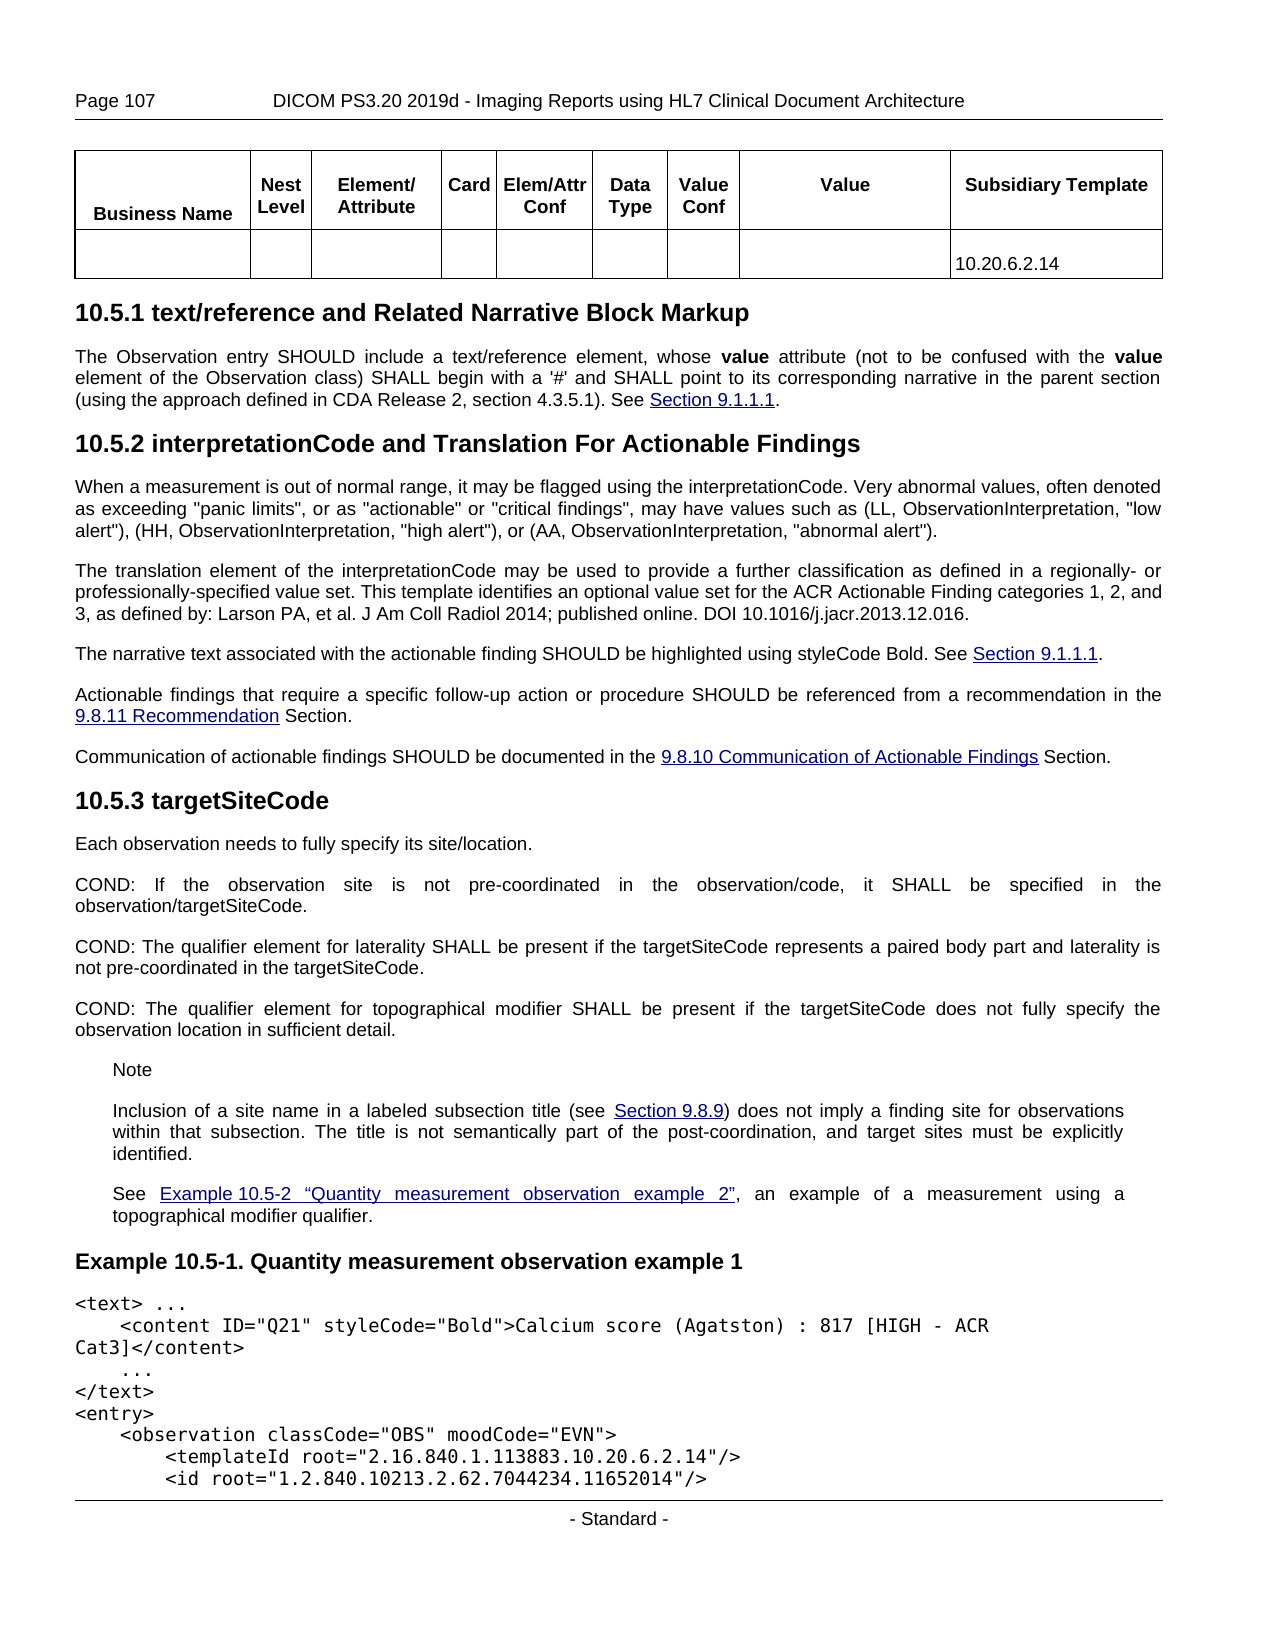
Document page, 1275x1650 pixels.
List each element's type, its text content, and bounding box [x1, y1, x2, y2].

table_cell [312, 230, 441, 278]
table_header Business Name [76, 151, 250, 228]
text 10.5.1 text/reference and Related Narrative Block Markup [75, 298, 1162, 327]
text 10.5.3 targetSiteCode [75, 786, 1162, 814]
text Example 10.5-1. Quantity measurement observation example 1 [75, 1248, 1162, 1274]
text The translation element of the interpretationCode may be used to provide a further classification as defined in a regionally- or professionally-specified value set. This template identifies an optional value set for the ACR Actionable Finding categories 1, 2, and 3, as defined by: Larson PA, et al. J Am Coll Radiol 2014; published online. DOI 10.1016/j.jacr.2013.12.016. [75, 560, 1162, 624]
table_header Elem/Attr Conf [497, 151, 592, 228]
table_header Card [442, 151, 496, 228]
table_header Subsidiary Template [951, 151, 1162, 228]
table_header Nest Level [251, 151, 311, 228]
text Actionable findings that require a specific follow-up action or procedure SHOULD be referenced from a recommendation in the 9.8.11 Recommendation Section. [75, 683, 1162, 727]
table_header Value [740, 151, 950, 228]
text Each observation needs to fully specify its site/location. [75, 833, 1162, 855]
text 10.5.2 interpretationCode and Translation For Actionable Findings [75, 429, 1162, 458]
table_cell [740, 230, 950, 278]
text <text> ... <content ID="Q21" styleCode="Bold">Calcium score (Agatston) : 817 [HIGH - ACR Cat3]</content> ... </text> <entry> <observation classCode="OBS" moodCode="EVN"> <templateId root="2.16.840.1.113883.10.20.6.2.14"/> <id root="1.2.840.10213.2.62.7044234.11652014"/> [75, 1293, 1162, 1490]
text Note [112, 1059, 1125, 1081]
table_header Value Conf [668, 151, 739, 228]
text The narrative text associated with the actionable finding SHOULD be highlighted using styleCode Bold. See Section 9.1.1.1. [75, 643, 1162, 665]
text The Observation entry SHOULD include a text/reference element, whose value attribute (not to be confused with the value element of the Observation class) SHALL begin with a '#' and SHALL point to its corresponding narrative in the parent section (using the approach defined in CDA Release 2, section 4.3.5.1). See Section 9.1.1.1. [75, 345, 1162, 410]
table_header Data Type [593, 151, 667, 228]
table_cell 10.20.6.2.14 [951, 230, 1162, 278]
table_cell [668, 230, 739, 278]
text See Example 10.5-2 “Quantity measurement observation example 2”, an example of a measurement using a topographical modifier qualifier. [112, 1183, 1125, 1226]
text COND: If the observation site is not pre-coordinated in the observation/code, it SHALL be specified in the observation/targetSiteCode. [75, 873, 1162, 917]
table_cell [593, 230, 667, 278]
table_cell [497, 230, 592, 278]
text COND: The qualifier element for topographical modifier SHALL be present if the targetSiteCode does not fully specify the observation location in sufficient detail. [75, 997, 1162, 1040]
text Communication of actionable findings SHOULD be documented in the 9.8.10 Communication of Actionable Findings Section. [75, 745, 1162, 767]
table_cell [251, 230, 311, 278]
text When a measurement is out of normal range, it may be flagged using the interpretationCode. Very abnormal values, often denoted as exceeding "panic limits", or as "actionable" or "critical findings", may have values such as (LL, ObservationInterpretation, "low alert"), (HH, ObservationInterpretation, "high alert"), or (AA, ObservationInterpretation, "abnormal alert"). [75, 476, 1162, 541]
text Inclusion of a site name in a labeled subsection title (see Section 9.8.9) does not imply a finding site for observations within that subsection. The title is not semantically part of the post-coordination, and target sites must be explicitly identified. [112, 1099, 1125, 1164]
table_cell [442, 230, 496, 278]
text COND: The qualifier element for laterality SHALL be present if the targetSiteCode represents a paired body part and laterality is not pre-coordinated in the targetSiteCode. [75, 935, 1162, 978]
table_header Element/​Attribute [312, 151, 441, 228]
table_cell [76, 230, 250, 278]
